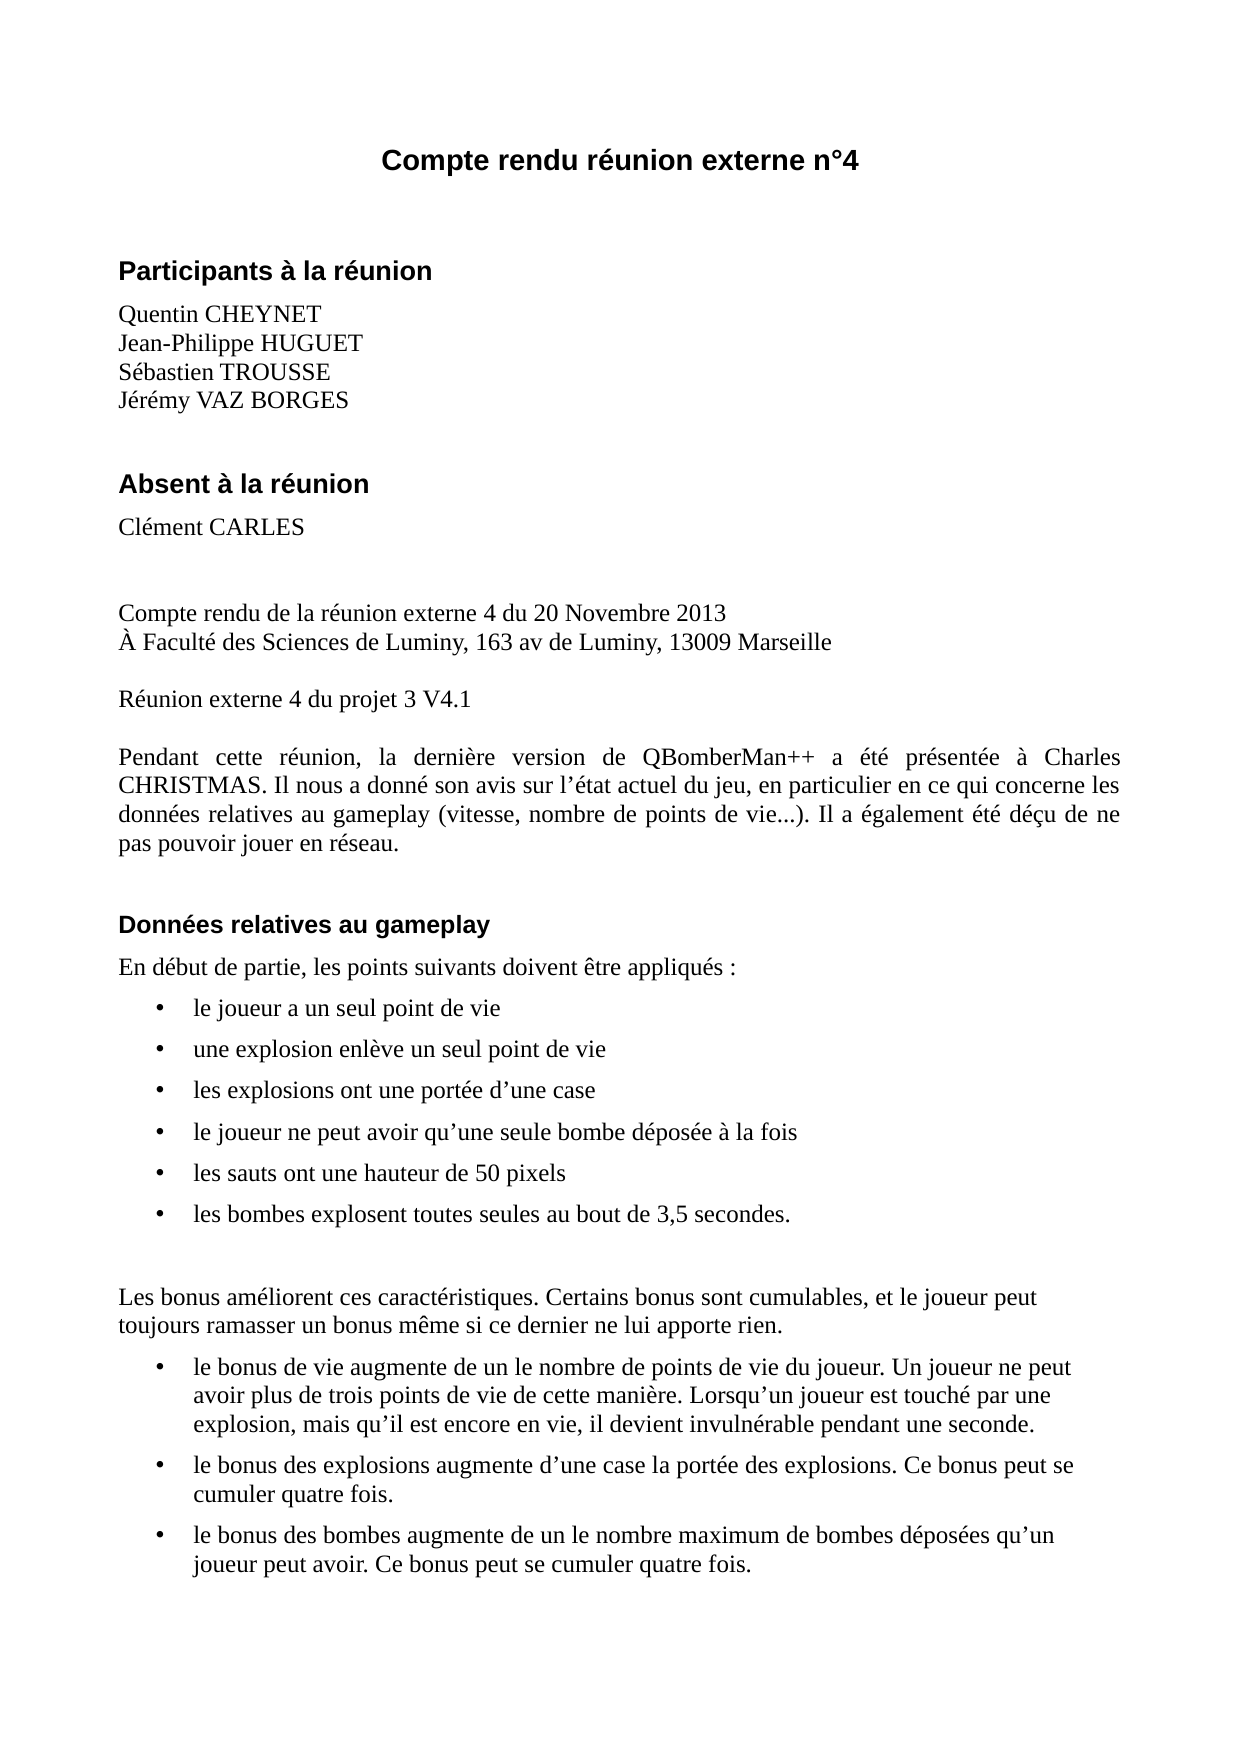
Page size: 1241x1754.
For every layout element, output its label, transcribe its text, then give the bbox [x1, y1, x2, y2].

text Jérémy VAZ BORGES [118, 385, 1122, 414]
text Réunion externe 4 du projet 3 V4.1 [118, 684, 1122, 713]
subtitle Participants à la réunion [118, 255, 1122, 287]
subtitle Données relatives au gameplay [118, 910, 1122, 939]
text Clément CARLES [118, 512, 1122, 540]
list les explosions ont une portée d’une case [156, 1075, 1122, 1104]
list les sauts ont une hauteur de 50 pixels [156, 1158, 1122, 1187]
list le bonus des bombes augmente de un le nombre maximum de bombes déposées qu’un joueur peut avoir. Ce bonus peut se cumuler quatre fois. [156, 1520, 1122, 1578]
subtitle Absent à la réunion [118, 468, 1122, 499]
list le bonus de vie augmente de un le nombre de points de vie du joueur. Un joueur ne peut avoir plus de trois points de vie de cette manière. Lorsqu’un joueur est touché par une explosion, mais qu’il est encore en vie, il devient invulnérable pendant une seconde. [156, 1352, 1122, 1438]
text Quentin CHEYNET [118, 299, 1122, 328]
list le bonus des explosions augmente d’une case la portée des explosions. Ce bonus peut se cumuler quatre fois. [156, 1450, 1122, 1508]
list le joueur ne peut avoir qu’une seule bombe déposée à la fois [156, 1117, 1122, 1145]
list les bombes explosent toutes seules au bout de 3,5 secondes. [156, 1199, 1122, 1228]
list le joueur a un seul point de vie [156, 993, 1122, 1022]
text Jean-Philippe HUGUET [118, 328, 1122, 357]
subtitle Compte rendu réunion externe n°4 [118, 143, 1122, 177]
text Les bonus améliorent ces caractéristiques. Certains bonus sont cumulables, et le joueur peut toujours ramasser un bonus même si ce dernier ne lui apporte rien. [118, 1282, 1122, 1339]
text Sébastien TROUSSE [118, 357, 1122, 385]
text Compte rendu de la réunion externe 4 du 20 Novembre 2013 [118, 598, 1122, 627]
text À Faculté des Sciences de Luminy, 163 av de Luminy, 13009 Marseille [118, 627, 1122, 655]
text Pendant cette réunion, la dernière version de QBomberMan++ a été présentée à Charles CHRISTMAS. Il nous a donné son avis sur l’état actuel du jeu, en particulier en ce qui concerne les données relatives au gameplay (vitesse, nombre de points de vie...). Il a également été déçu de ne pas pouvoir jouer en réseau. [118, 742, 1122, 857]
list une explosion enlève un seul point de vie [156, 1034, 1122, 1063]
text En début de partie, les points suivants doivent être appliqués : [118, 952, 1122, 980]
